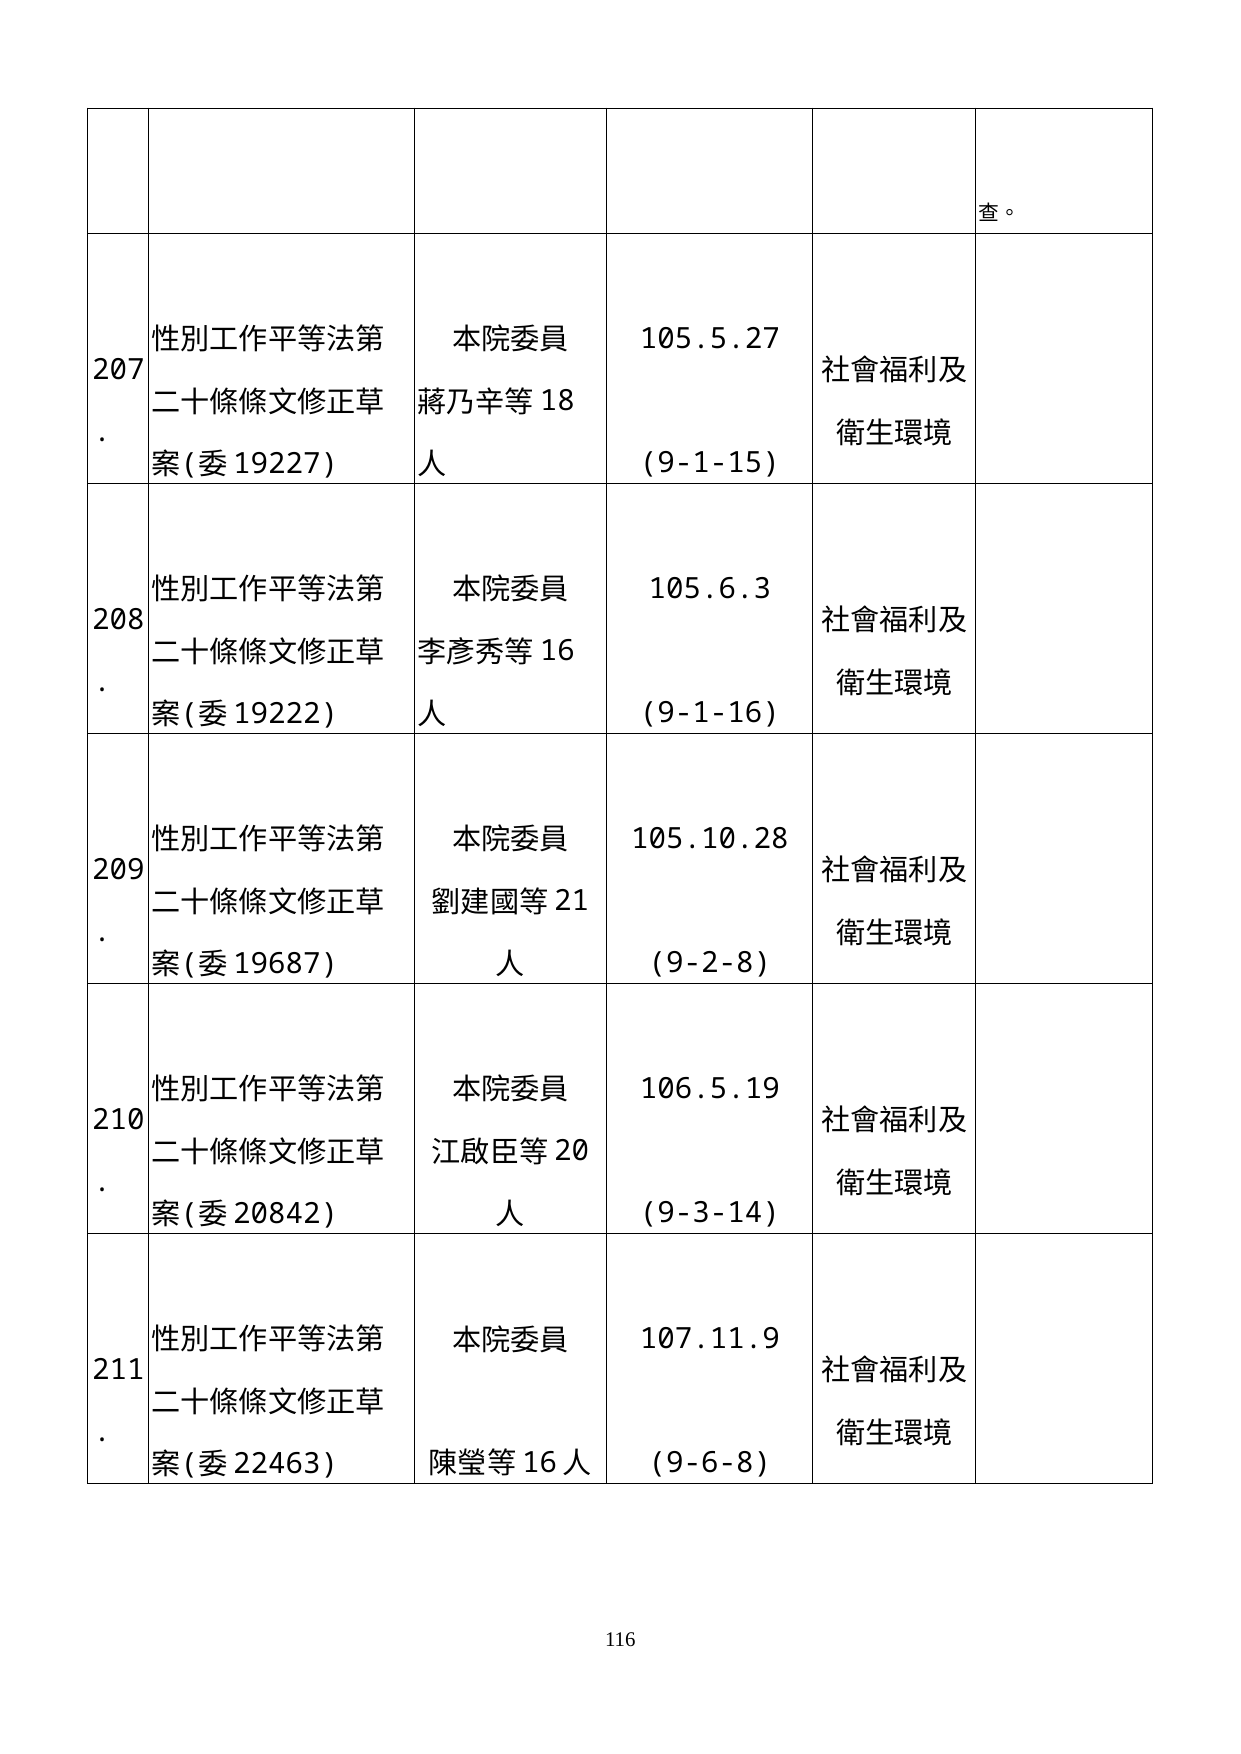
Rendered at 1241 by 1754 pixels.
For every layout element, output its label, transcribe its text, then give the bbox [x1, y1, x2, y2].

table_cell 107.11.9 (9-6-8) [607, 1234, 812, 1483]
table_cell [88, 109, 148, 233]
table_cell 105.5.27 (9-1-15) [607, 234, 812, 483]
table_cell [607, 109, 812, 233]
table_cell 查。 [976, 109, 1152, 233]
table_cell [976, 984, 1152, 1233]
table_cell 社會福利及衛生環境 [813, 1234, 975, 1483]
table_cell 社會福利及衛生環境 [813, 234, 975, 483]
table_cell [976, 1234, 1152, 1483]
table_cell 性別工作平等法第二十條條文修正草案(委20842) [149, 984, 414, 1233]
table_cell [88, 234, 148, 483]
table_cell 105.10.28 (9-2-8) [607, 734, 812, 983]
table_cell [813, 109, 975, 233]
table_cell 性別工作平等法第二十條條文修正草案(委19222) [149, 484, 414, 733]
table_cell 社會福利及衛生環境 [813, 984, 975, 1233]
table_cell 性別工作平等法第二十條條文修正草案(委19687) [149, 734, 414, 983]
table_cell 本院委員 江啟臣等20人 [415, 984, 606, 1233]
table_cell 本院委員 李彥秀等16人 [415, 484, 606, 733]
table_cell [976, 734, 1152, 983]
table_cell [976, 234, 1152, 483]
table_cell 本院委員 陳瑩等16人 [415, 1234, 606, 1483]
table_cell 性別工作平等法第二十條條文修正草案(委19227) [149, 234, 414, 483]
table_cell 106.5.19 (9-3-14) [607, 984, 812, 1233]
table_cell [976, 484, 1152, 733]
table_cell 本院委員 蔣乃辛等18人 [415, 234, 606, 483]
table_cell 105.6.3 (9-1-16) [607, 484, 812, 733]
table_cell 社會福利及衛生環境 [813, 484, 975, 733]
table_cell 性別工作平等法第二十條條文修正草案(委22463) [149, 1234, 414, 1483]
table_cell [149, 109, 414, 233]
table_cell 本院委員 劉建國等21人 [415, 734, 606, 983]
table_cell [88, 734, 148, 983]
table_cell [88, 1234, 148, 1483]
table_cell 社會福利及衛生環境 [813, 734, 975, 983]
table_cell [88, 984, 148, 1233]
table_cell [415, 109, 606, 233]
table_cell [88, 484, 148, 733]
